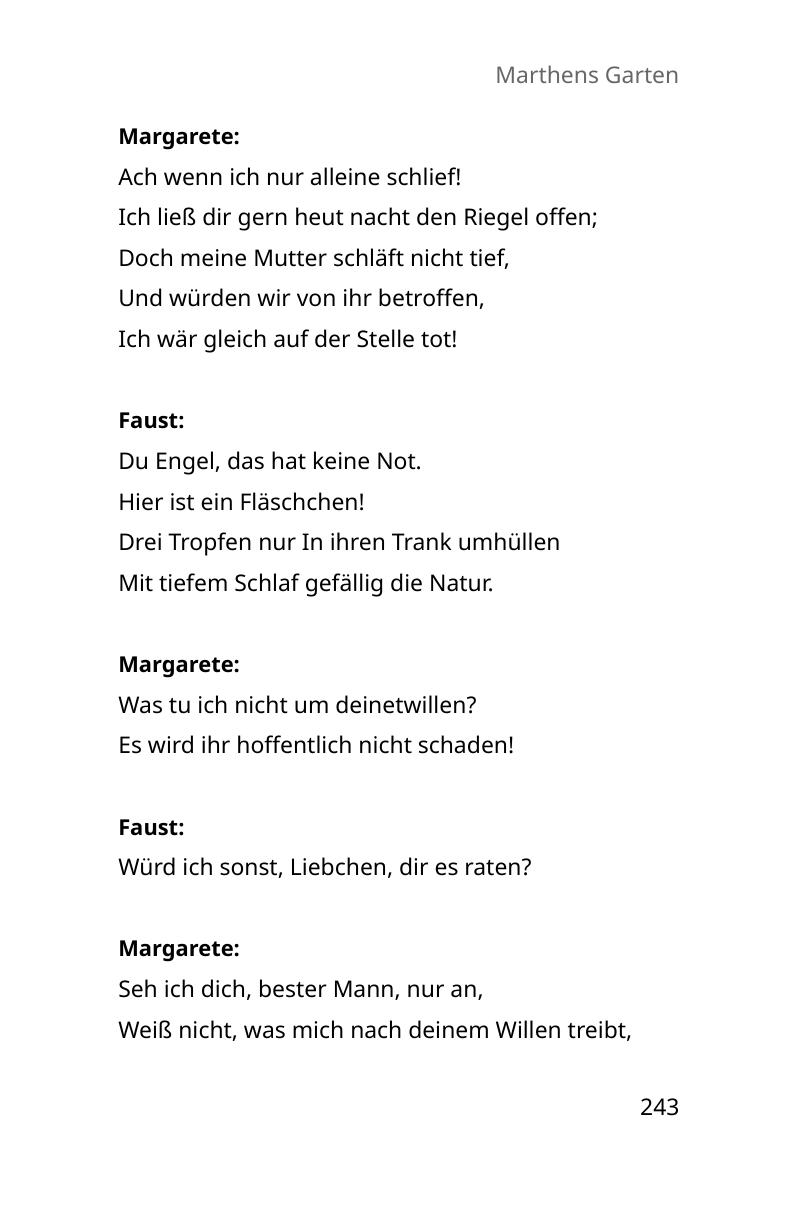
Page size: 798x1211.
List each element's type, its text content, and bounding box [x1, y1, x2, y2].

text Margarete: Seh ich dich, bester Mann, nur an, Weiß nicht, was mich nach deinem Willen treibt, [118, 909, 679, 1045]
text Margarete: Was tu ich nicht um deinetwillen? Es wird ihr hoffentlich nicht schaden! [118, 625, 679, 760]
text Faust: Du Engel, das hat keine Not. Hier ist ein Fläschchen! Drei Tropfen nur In ihren Trank umhüllen Mit tiefem Schlaf gefällig die Natur. [118, 381, 679, 598]
text Margarete: Ach wenn ich nur alleine schlief! Ich ließ dir gern heut nacht den Riegel offen; Doch meine Mutter schläft nicht tief, Und würden wir von ihr betroffen, Ich wär gleich auf der Stelle tot! [118, 120, 679, 354]
text Faust: Würd ich sonst, Liebchen, dir es raten? [118, 787, 679, 882]
